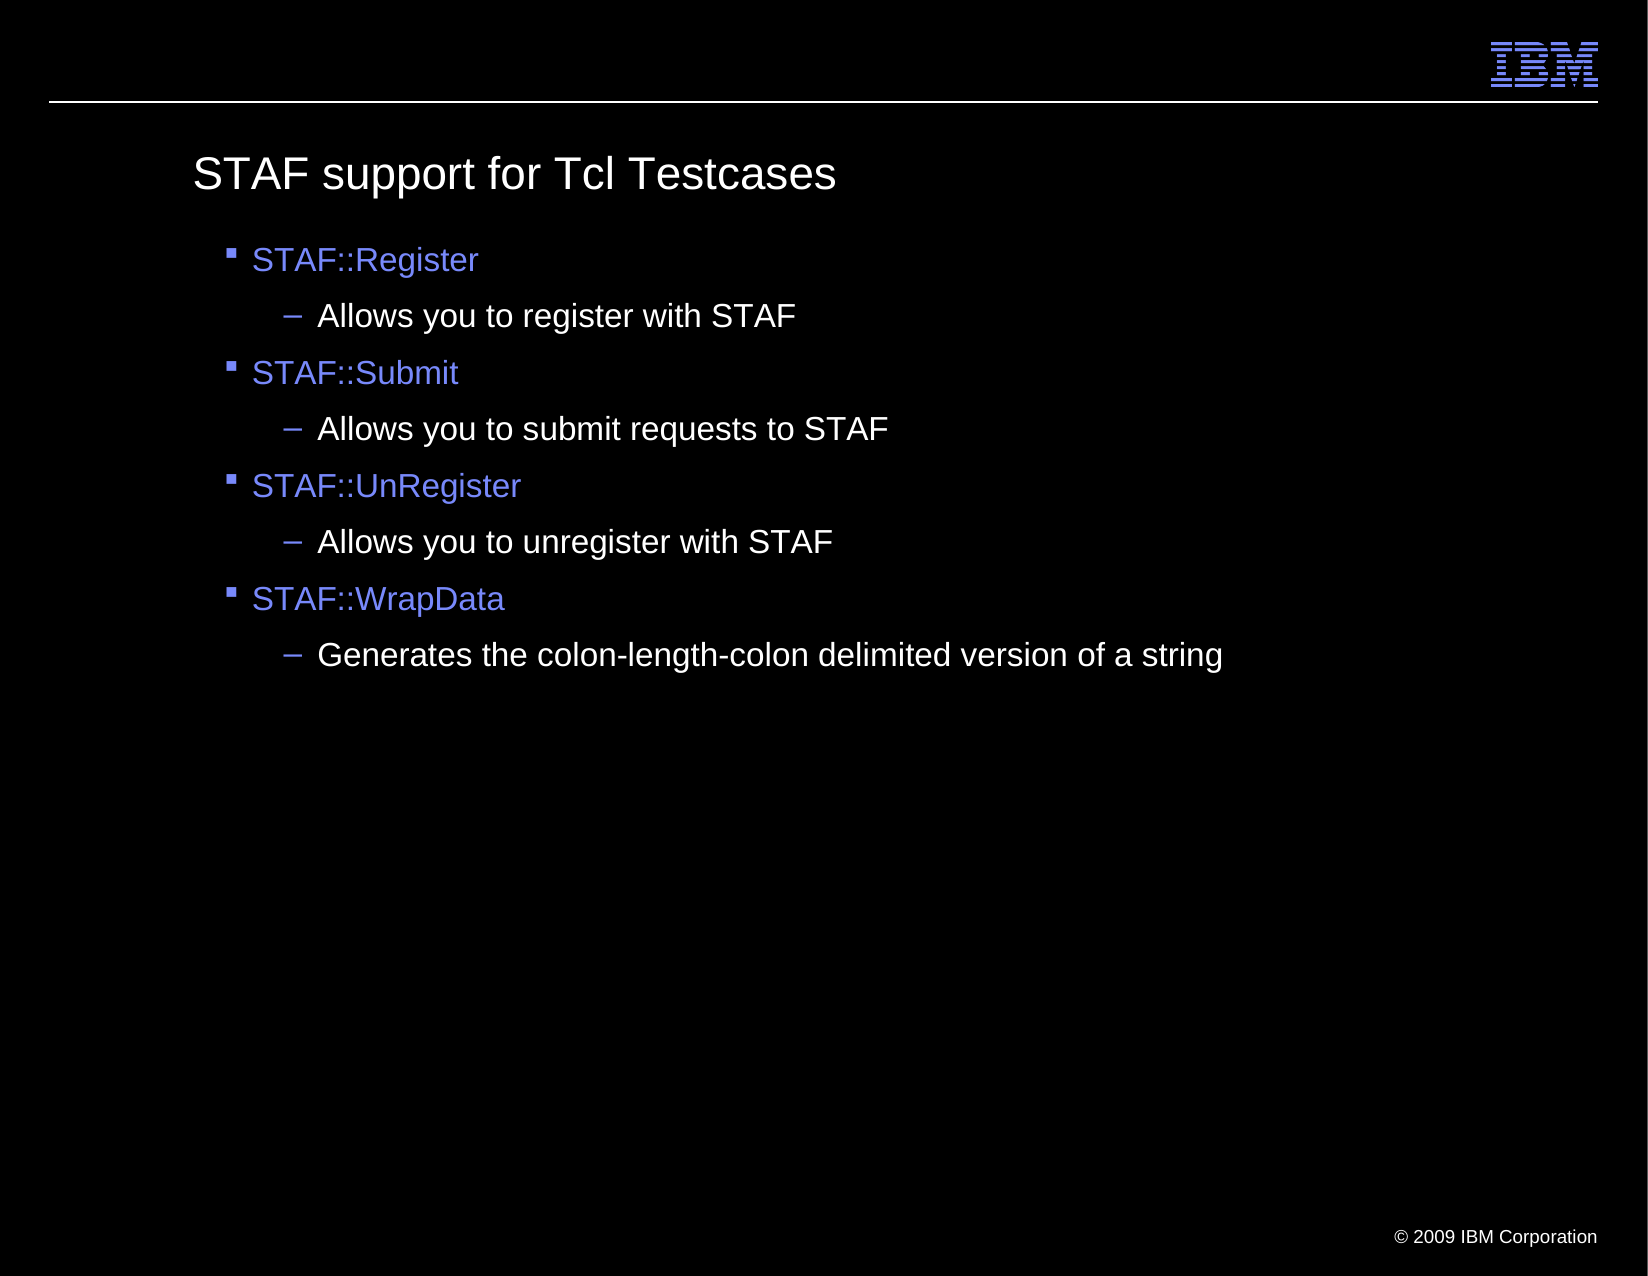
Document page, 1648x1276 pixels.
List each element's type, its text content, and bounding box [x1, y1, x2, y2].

title STAF support for Tcl Testcases [175, 137, 1648, 231]
text_box STAF::Register Allows you to register with STAF STAF::Submit Allows you to submit requests to STAF STAF::UnRegister Allows you to unregister with STAF STAF::WrapData Generates the colon-length-colon delimited version of a string [223, 237, 1573, 674]
picture [1491, 42, 1598, 87]
